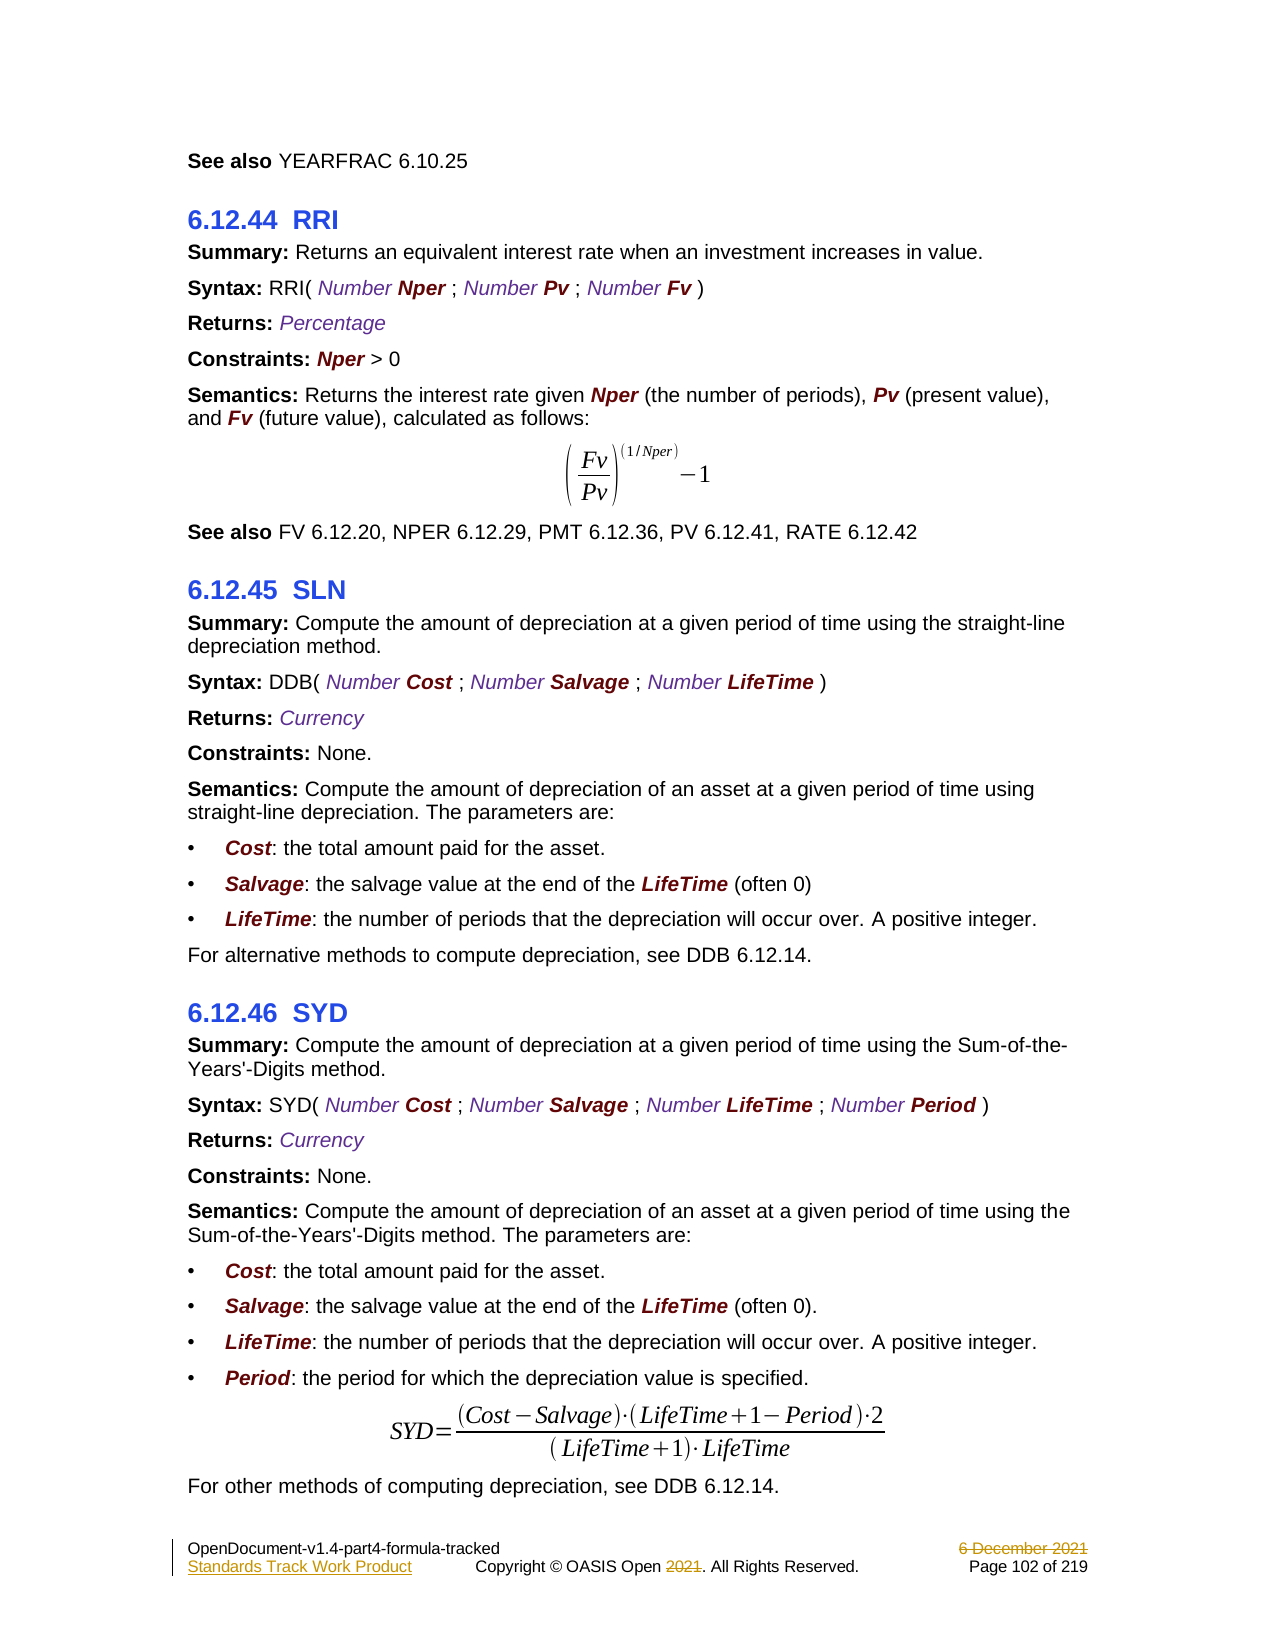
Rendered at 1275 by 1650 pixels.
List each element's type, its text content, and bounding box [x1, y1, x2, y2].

list LifeTime: the number of periods that the depreciation will occur over. A positive integer. [187, 1330, 1088, 1354]
text Constraints: None. [187, 742, 1088, 765]
text Semantics: Compute the amount of depreciation of an asset at a given period of time using the Sum-of-the-Years'-Digits method. The parameters are: [187, 1200, 1088, 1247]
list Period: the period for which the depreciation value is specified. [187, 1366, 1088, 1389]
text Returns: Currency [187, 706, 1088, 729]
text Returns: Percentage [187, 312, 1088, 335]
text Semantics: Compute the amount of depreciation of an asset at a given period of time using straight-line depreciation. The parameters are: [187, 777, 1088, 824]
text For alternative methods to compute depreciation, see DDB 6.12.14. [187, 943, 1088, 967]
list Cost: the total amount paid for the asset. [187, 1259, 1088, 1283]
text Syntax: RRI( Number Nper ; Number Pv ; Number Fv ) [187, 276, 1088, 300]
text See also FV 6.12.20, NPER 6.12.29, PMT 6.12.36, PV 6.12.41, RATE 6.12.42 [187, 521, 1088, 544]
list Cost: the total amount paid for the asset. [187, 836, 1088, 860]
text Syntax: SYD( Number Cost ; Number Salvage ; Number LifeTime ; Number Period ) [187, 1093, 1088, 1117]
list LifeTime: the number of periods that the depreciation will occur over. A positive integer. [187, 908, 1088, 931]
subtitle SYD [187, 998, 1088, 1028]
text Summary: Compute the amount of depreciation at a given period of time using the straight-line depreciation method. [187, 611, 1088, 658]
text Constraints: Nper > 0 [187, 347, 1088, 371]
text See also YEARFRAC 6.10.25 [187, 150, 1088, 173]
text Semantics: Returns the interest rate given Nper (the number of periods), Pv (present value), and Fv (future value), calculated as follows: [187, 383, 1088, 430]
subtitle SLN [187, 575, 1088, 605]
text Summary: Returns an equivalent interest rate when an investment increases in value. [187, 241, 1088, 264]
subtitle RRI [187, 204, 1088, 234]
list Salvage: the salvage value at the end of the LifeTime (often 0) [187, 872, 1088, 896]
text Constraints: None. [187, 1164, 1088, 1188]
text Returns: Currency [187, 1129, 1088, 1152]
text Summary: Compute the amount of depreciation at a given period of time using the Sum-of-the-Years'-Digits method. [187, 1034, 1088, 1081]
text Syntax: DDB( Number Cost ; Number Salvage ; Number LifeTime ) [187, 670, 1088, 694]
list Salvage: the salvage value at the end of the LifeTime (often 0). [187, 1295, 1088, 1318]
text For other methods of computing depreciation, see DDB 6.12.14. [187, 1474, 1088, 1498]
